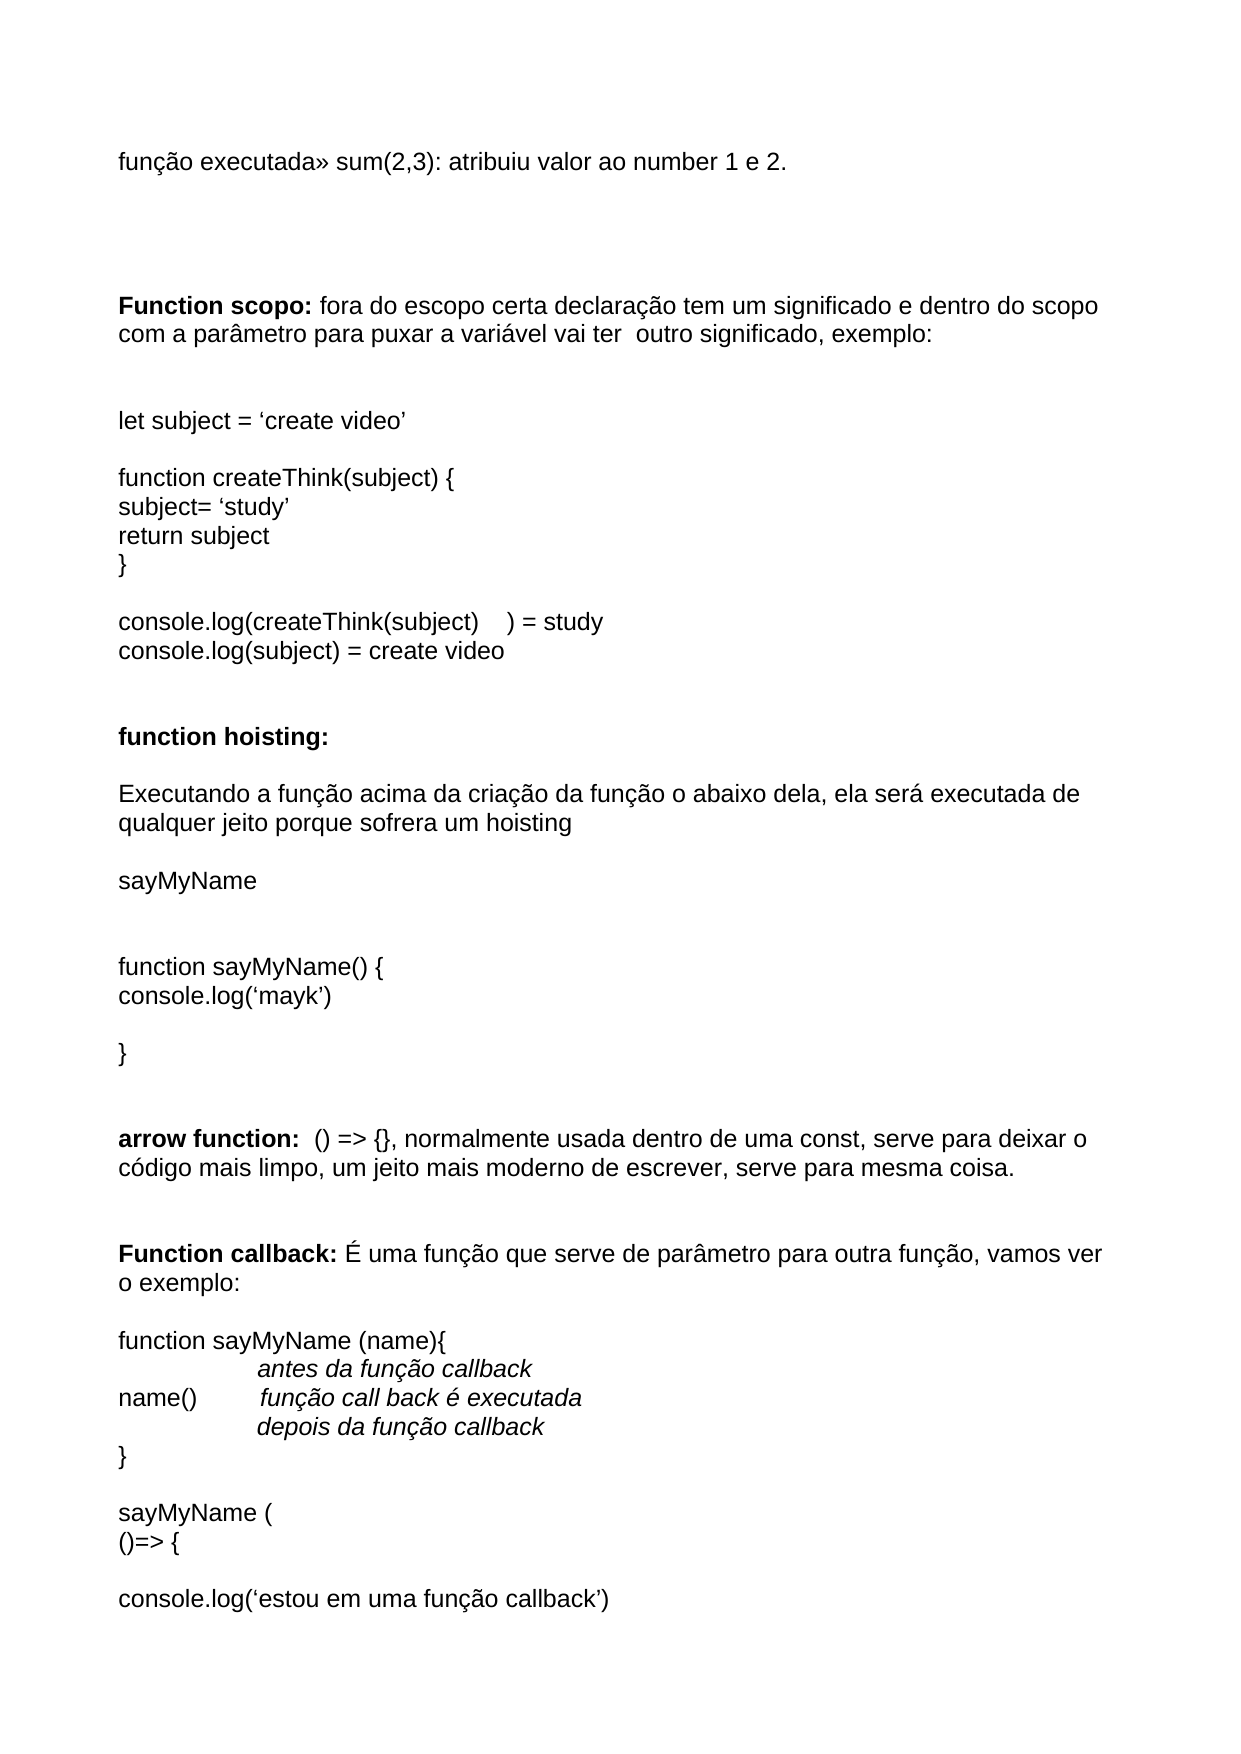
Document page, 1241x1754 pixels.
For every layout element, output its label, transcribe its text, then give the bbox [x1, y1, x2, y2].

text function createThink(subject) { [118, 463, 1122, 492]
text console.log(createThink(subject) ) = study [118, 607, 1122, 636]
text Function scopo: fora do escopo certa declaração tem um significado e dentro do scopo com a parâmetro para puxar a variável vai ter outro significado, exemplo: [118, 291, 1122, 348]
text let subject = ‘create video’ [118, 406, 1122, 434]
text console.log(‘estou em uma função callback’) [118, 1584, 1122, 1613]
text antes da função callback [118, 1354, 1122, 1383]
text subject= ‘study’ [118, 492, 1122, 521]
text } [118, 1441, 1122, 1469]
text depois da função callback [118, 1412, 1122, 1441]
text } [118, 549, 1122, 578]
text function sayMyName (name){ [118, 1326, 1122, 1354]
text console.log(‘mayk’) [118, 981, 1122, 1009]
text console.log(subject) = create video [118, 636, 1122, 664]
text ()=> { [118, 1527, 1122, 1556]
text } [118, 1038, 1122, 1067]
text função executada» sum(2,3): atribuiu valor ao number 1 e 2. [118, 147, 1122, 176]
text sayMyName [118, 866, 1122, 894]
text function sayMyName() { [118, 952, 1122, 981]
text function hoisting: [118, 722, 1122, 751]
text return subject [118, 521, 1122, 549]
text arrow function: () => {}, normalmente usada dentro de uma const, serve para deixar o código mais limpo, um jeito mais moderno de escrever, serve para mesma coisa. [118, 1124, 1122, 1182]
text name() função call back é executada [118, 1383, 1122, 1412]
text Executando a função acima da criação da função o abaixo dela, ela será executada de qualquer jeito porque sofrera um hoisting [118, 779, 1122, 837]
text Function callback: É uma função que serve de parâmetro para outra função, vamos ver o exemplo: [118, 1239, 1122, 1297]
text sayMyName ( [118, 1498, 1122, 1527]
